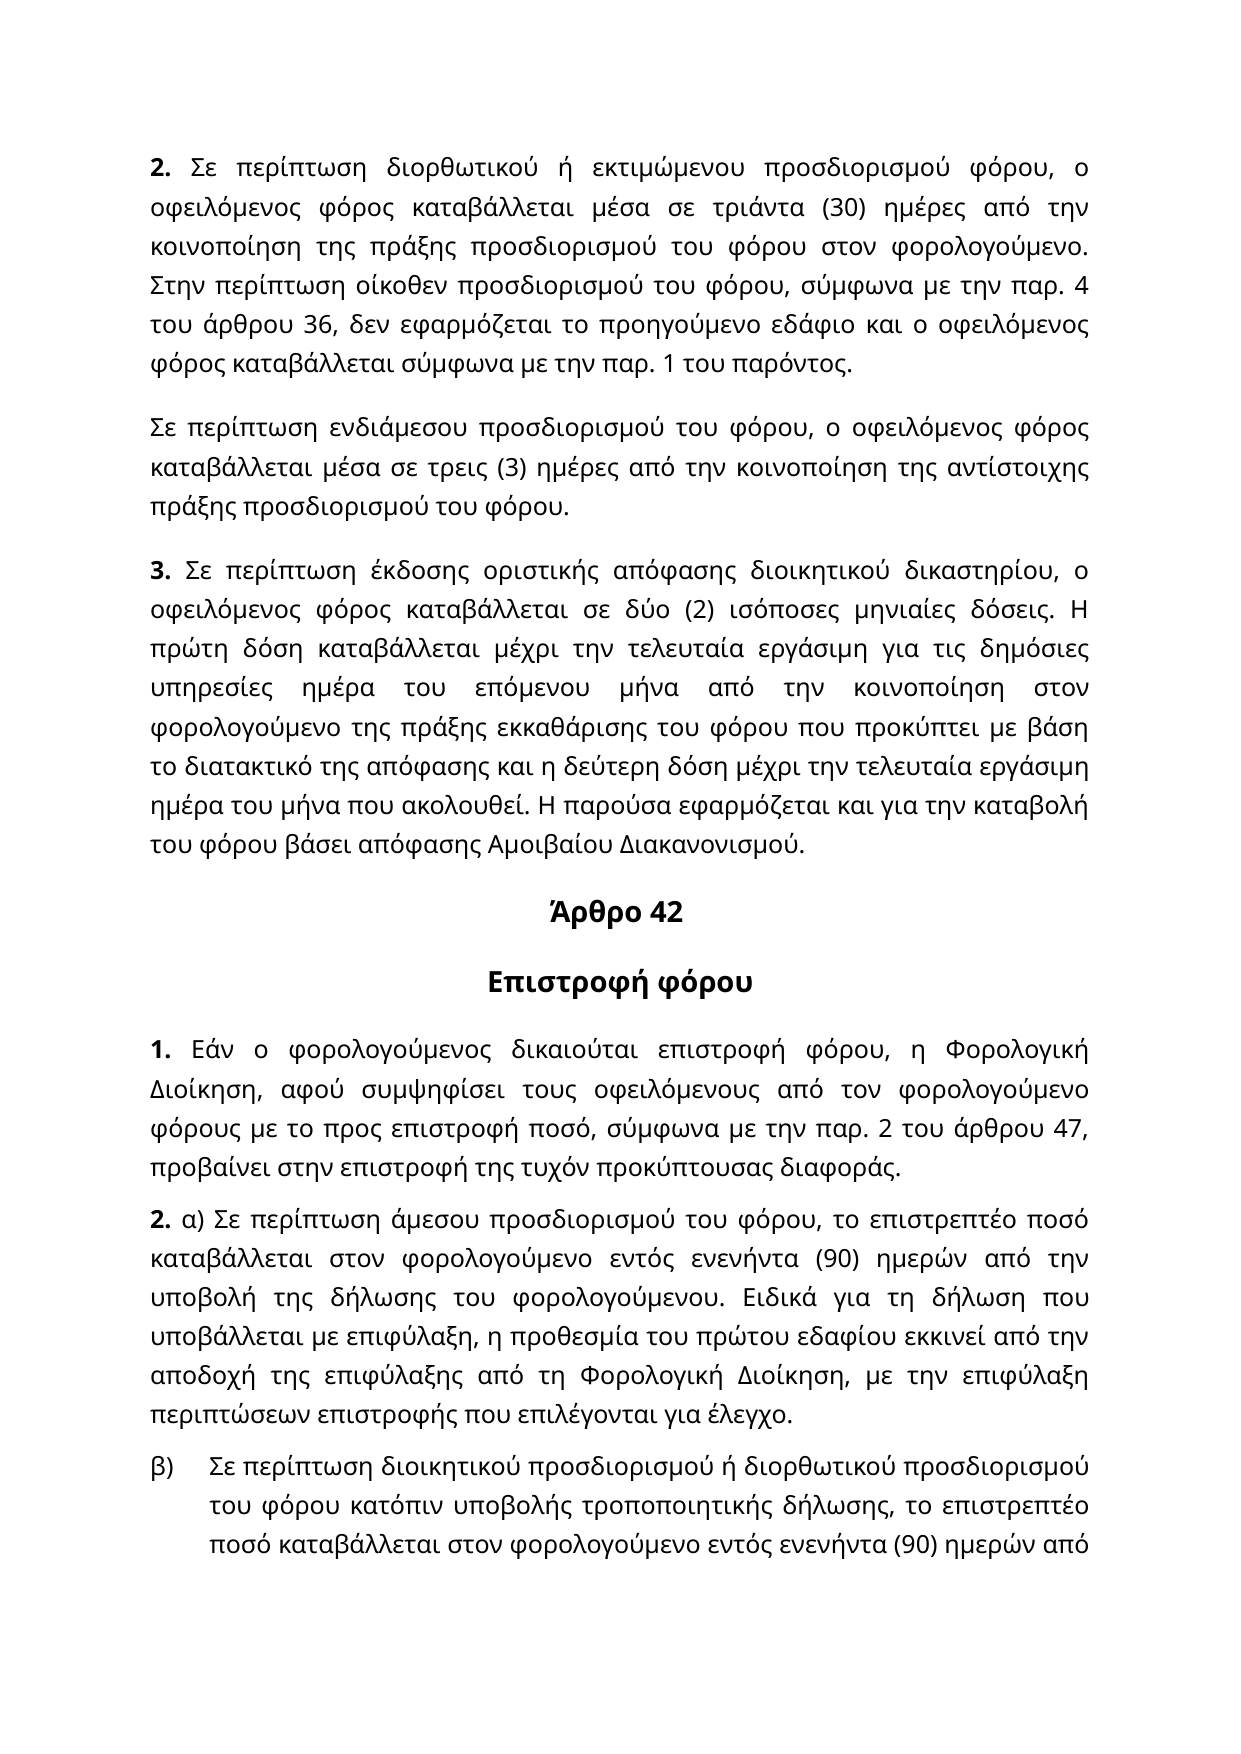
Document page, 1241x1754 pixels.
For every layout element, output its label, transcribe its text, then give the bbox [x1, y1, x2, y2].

subtitle Άρθρο 42 [150, 891, 1090, 931]
list β) Σε περίπτωση διοικητικού προσδιορισμού ή διορθωτικού προσδιορισμού του φόρου κατόπιν υποβολής τροποποιητικής δήλωσης, το επιστρεπτέο ποσό καταβάλλεται στον φορολογούμενο εντός ενενήντα (90) ημερών από [150, 1449, 1090, 1561]
text Σε περίπτωση ενδιάμεσου προσδιορισμού του φόρου, ο οφειλόμενος φόρος καταβάλλεται μέσα σε τρεις (3) ημέρες από την κοινοποίηση της αντίστοιχης πράξης προσδιορισμού του φόρου. [150, 410, 1090, 522]
text 1. Εάν ο φορολογούμενος δικαιούται επιστροφή φόρου, η Φορολογική Διοίκηση, αφού συμψηφίσει τους οφειλόμενους από τον φορολογούμενο φόρους με το προς επιστροφή ποσό, σύμφωνα με την παρ. 2 του άρθρου 47, προβαίνει στην επιστροφή της τυχόν προκύπτουσας διαφοράς. [150, 1032, 1090, 1184]
subtitle Επιστροφή φόρου [150, 961, 1090, 1001]
text 3. Σε περίπτωση έκδοσης οριστικής απόφασης διοικητικού δικαστηρίου, ο οφειλόμενος φόρος καταβάλλεται σε δύο (2) ισόποσες μηνιαίες δόσεις. Η πρώτη δόση καταβάλλεται μέχρι την τελευταία εργάσιμη για τις δημόσιες υπηρεσίες ημέρα του επόμενου μήνα από την κοινοποίηση στον φορολογούμενο της πράξης εκκαθάρισης του φόρου που προκύπτει με βάση το διατακτικό της απόφασης και η δεύτερη δόση μέχρι την τελευταία εργάσιμη ημέρα του μήνα που ακολουθεί. Η παρούσα εφαρμόζεται και για την καταβολή του φόρου βάσει απόφασης Αμοιβαίου Διακανονισμού. [150, 552, 1090, 861]
text 2. Σε περίπτωση διορθωτικού ή εκτιμώμενου προσδιορισμού φόρου, ο οφειλόμενος φόρος καταβάλλεται μέσα σε τριάντα (30) ημέρες από την κοινοποίηση της πράξης προσδιορισμού του φόρου στον φορολογούμενο. Στην περίπτωση οίκοθεν προσδιορισμού του φόρου, σύμφωνα με την παρ. 4 του άρθρου 36, δεν εφαρμόζεται το προηγούμενο εδάφιο και ο οφειλόμενος φόρος καταβάλλεται σύμφωνα με την παρ. 1 του παρόντος. [150, 150, 1090, 380]
text 2. α) Σε περίπτωση άμεσου προσδιορισμού του φόρου, το επιστρεπτέο ποσό καταβάλλεται στον φορολογούμενο εντός ενενήντα (90) ημερών από την υποβολή της δήλωσης του φορολογούμενου. Ειδικά για τη δήλωση που υποβάλλεται με επιφύλαξη, η προθεσμία του πρώτου εδαφίου εκκινεί από την αποδοχή της επιφύλαξης από τη Φορολογική Διοίκηση, με την επιφύλαξη περιπτώσεων επιστροφής που επιλέγονται για έλεγχο. [150, 1201, 1090, 1431]
